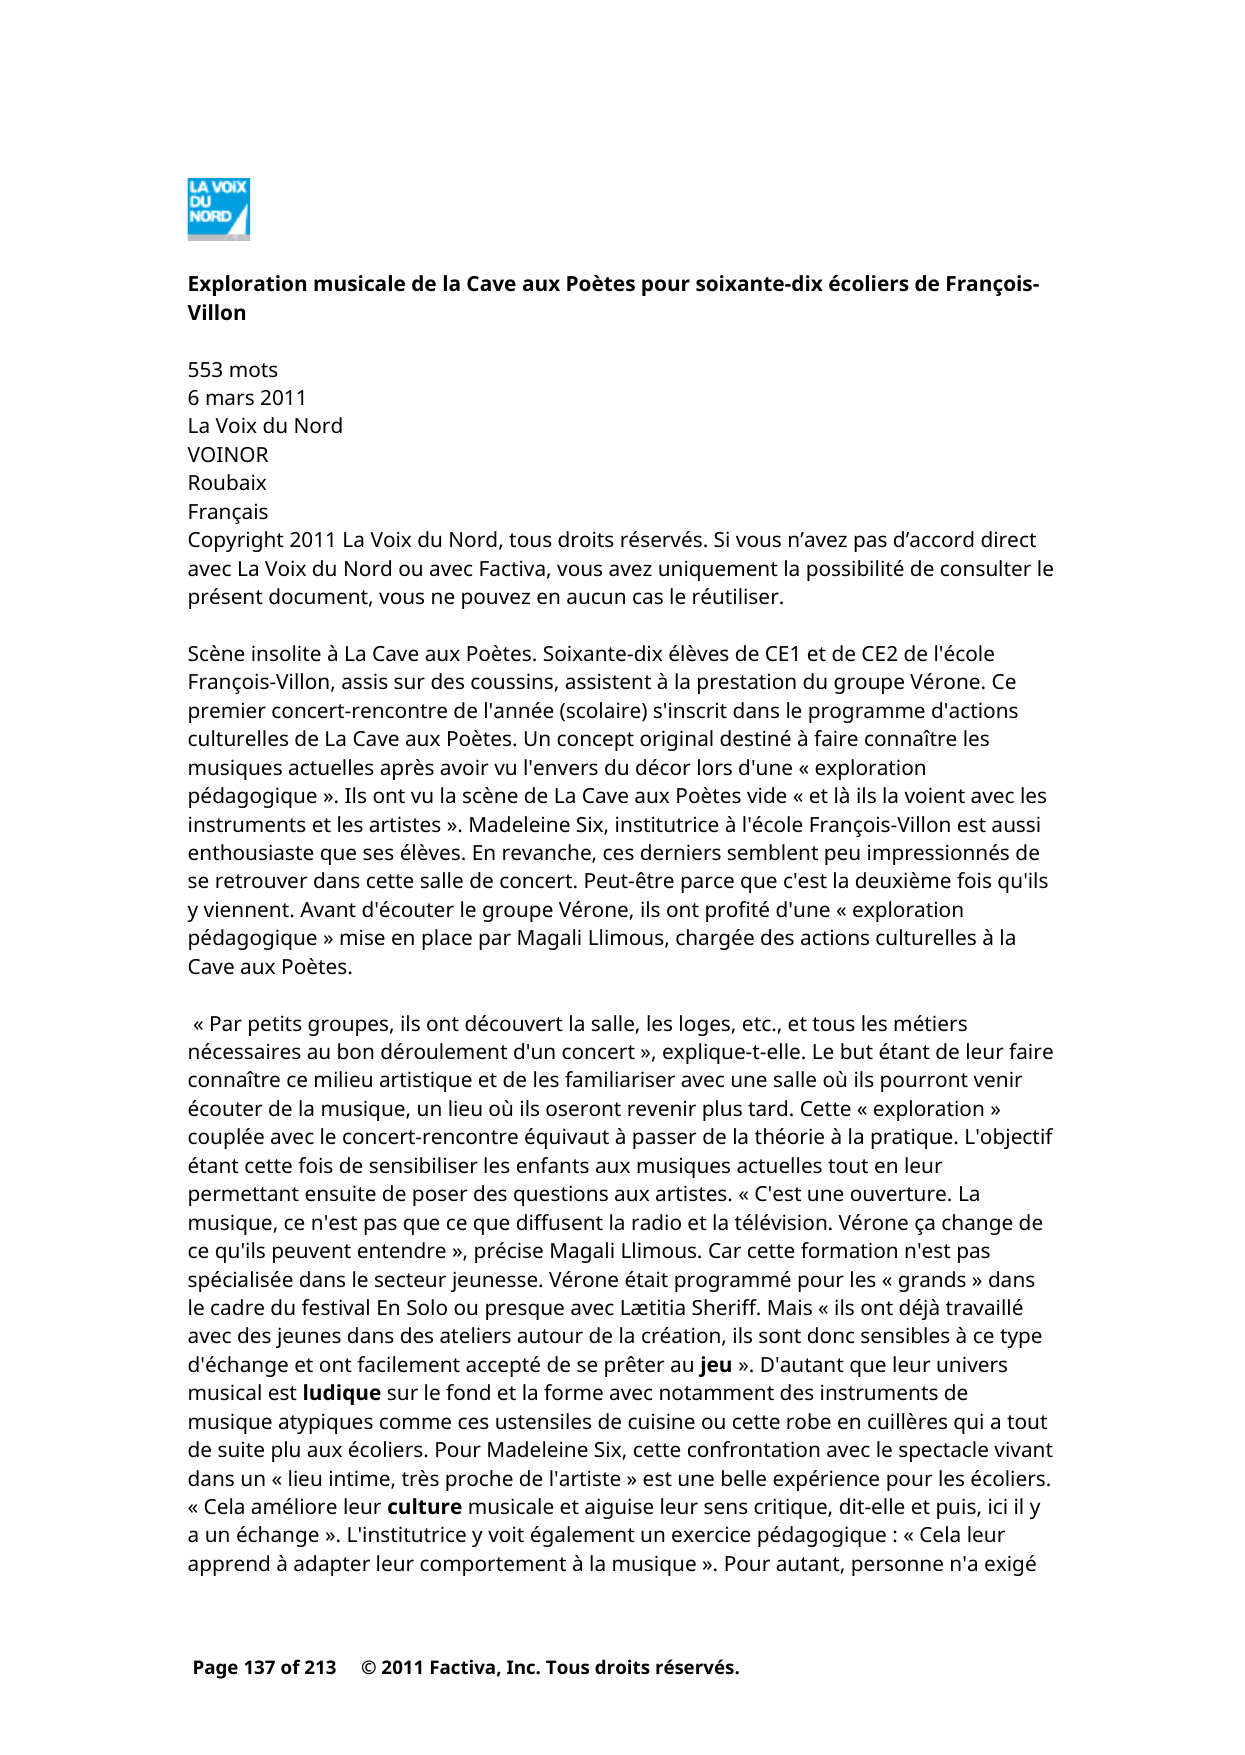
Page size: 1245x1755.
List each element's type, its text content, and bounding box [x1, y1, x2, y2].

picture [187, 205, 251, 241]
picture [190, 211, 231, 221]
picture [190, 181, 210, 207]
text La Voix du Nord [187, 412, 1057, 440]
text Roubaix [187, 468, 1057, 497]
text VOINOR [187, 440, 1057, 468]
text 553 mots [187, 355, 1057, 383]
text Exploration musicale de la Cave aux Poètes pour soixante-dix écoliers de François-Villon [187, 269, 1057, 326]
text 6 mars 2011 [187, 383, 1057, 412]
picture [213, 181, 246, 193]
text Français [187, 497, 1057, 525]
text Scène insolite à La Cave aux Poètes. Soixante-dix élèves de CE1 et de CE2 de l'école François-Villon, assis sur des coussins, assistent à la prestation du groupe Vérone. Ce premier concert-rencontre de l'année (scolaire) s'inscrit dans le programme d'actions culturelles de La Cave aux Poètes. Un concept original destiné à faire connaître les musiques actuelles après avoir vu l'envers du décor lors d'une « exploration pédagogique ». Ils ont vu la scène de La Cave aux Poètes vide « et là ils la voient avec les instruments et les artistes ». Madeleine Six, institutrice à l'école François-Villon est aussi enthousiaste que ses élèves. En revanche, ces derniers semblent peu impressionnés de se retrouver dans cette salle de concert. Peut-être parce que c'est la deuxième fois qu'ils y viennent. Avant d'écouter le groupe Vérone, ils ont profité d'une « exploration pédagogique » mise en place par Magali Llimous, chargée des actions culturelles à la Cave aux Poètes. [187, 639, 1057, 980]
text Copyright 2011 La Voix du Nord, tous droits réservés. Si vous n’avez pas d’accord direct avec La Voix du Nord ou avec Factiva, vous avez uniquement la possibilité de consulter le présent document, vous ne pouvez en aucun cas le réutiliser. [187, 525, 1057, 611]
text « Par petits groupes, ils ont découvert la salle, les loges, etc., et tous les métiers nécessaires au bon déroulement d'un concert », explique-t-elle. Le but étant de leur faire connaître ce milieu artistique et de les familiariser avec une salle où ils pourront venir écouter de la musique, un lieu où ils oseront revenir plus tard. Cette « exploration » couplée avec le concert-rencontre équivaut à passer de la théorie à la pratique. L'objectif étant cette fois de sensibiliser les enfants aux musiques actuelles tout en leur permettant ensuite de poser des questions aux artistes. « C'est une ouverture. La musique, ce n'est pas que ce que diffusent la radio et la télévision. Vérone ça change de ce qu'ils peuvent entendre », précise Magali Llimous. Car cette formation n'est pas spécialisée dans le secteur jeunesse. Vérone était programmé pour les « grands » dans le cadre du festival En Solo ou presque avec Lætitia Sheriff. Mais « ils ont déjà travaillé avec des jeunes dans des ateliers autour de la création, ils sont donc sensibles à ce type d'échange et ont facilement accepté de se prêter au jeu ». D'autant que leur univers musical est ludique sur le fond et la forme avec notamment des instruments de musique atypiques comme ces ustensiles de cuisine ou cette robe en cuillères qui a tout de suite plu aux écoliers. Pour Madeleine Six, cette confrontation avec le spectacle vivant dans un « lieu intime, très proche de l'artiste » est une belle expérience pour les écoliers. « Cela améliore leur culture musicale et aiguise leur sens critique, dit-elle et puis, ici il y a un échange ». L'institutrice y voit également un exercice pédagogique : « Cela leur apprend à adapter leur comportement à la musique ». Pour autant, personne n'a exigé [187, 1009, 1057, 1577]
